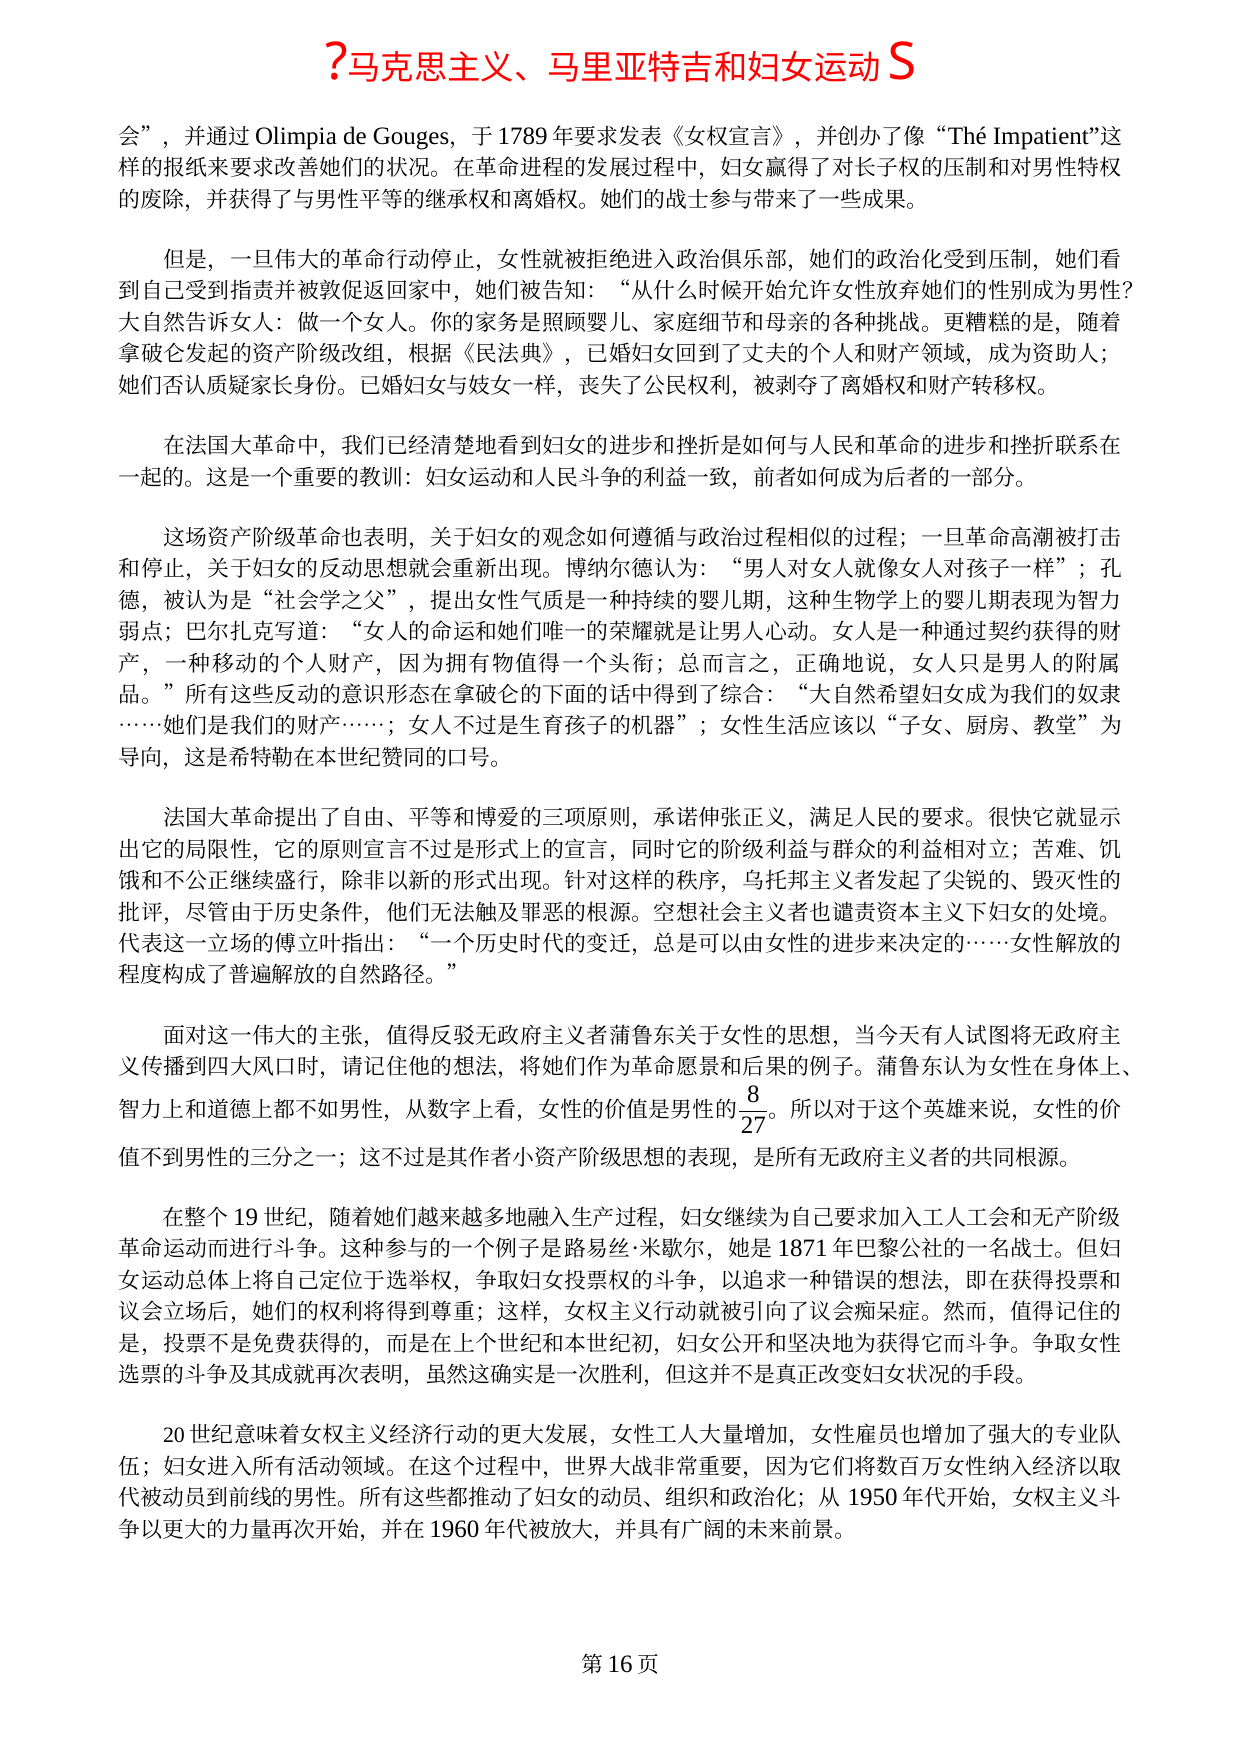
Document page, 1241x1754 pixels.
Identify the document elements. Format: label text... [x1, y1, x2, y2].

text 在法国大革命中，我们已经清楚地看到妇女的进步和挫折是如何与人民和革命的进步和挫折联系在一起的。这是一个重要的教训：妇女运动和人民斗争的利益一致，前者如何成为后者的一部分。 [118, 428, 1122, 491]
text 会”，并通过Olimpia de Gouges，于1789年要求发表《女权宣言》，并创办了像“Thé Impatient”这样的报纸来要求改善她们的状况。在革命进程的发展过程中，妇女赢得了对长子权的压制和对男性特权的废除，并获得了与男性平等的继承权和离婚权。她们的战士参与带来了一些成果。 [118, 119, 1122, 213]
text 面对这一伟大的主张，值得反驳无政府主义者蒲鲁东关于女性的思想，当今天有人试图将无政府主义传播到四大风口时，请记住他的想法，将她们作为革命愿景和后果的例子。蒲鲁东认为女性在身体上、智力上和道德上都不如男性，从数字上看，女性的价值是男性的。所以对于这个英雄来说，女性的价值不到男性的三分之一；这不过是其作者小资产阶级思想的表现，是所有无政府主义者的共同根源。 [118, 1018, 1122, 1171]
text 20世纪意味着女权主义经济行动的更大发展，女性工人大量增加，女性雇员也增加了强大的专业队伍；妇女进入所有活动领域。在这个过程中，世界大战非常重要，因为它们将数百万女性纳入经济以取代被动员到前线的男性。所有这些都推动了妇女的动员、组织和政治化；从1950年代开始，女权主义斗争以更大的力量再次开始，并在1960年代被放大，并具有广阔的未来前景。 [118, 1417, 1122, 1543]
text 在整个19世纪，随着她们越来越多地融入生产过程，妇女继续为自己要求加入工人工会和无产阶级革命运动而进行斗争。这种参与的一个例子是路易丝·米歇尔，她是1871年巴黎公社的一名战士。但妇女运动总体上将自己定位于选举权，争取妇女投票权的斗争，以追求一种错误的想法，即在获得投票和议会立场后，她们的权利将得到尊重；这样，女权主义行动就被引向了议会痴呆症。然而，值得记住的是，投票不是免费获得的，而是在上个世纪和本世纪初，妇女公开和坚决地为获得它而斗争。争取女性选票的斗争及其成就再次表明，虽然这确实是一次胜利，但这并不是真正改变妇女状况的手段。 [118, 1200, 1122, 1389]
text 法国大革命提出了自由、平等和博爱的三项原则，承诺伸张正义，满足人民的要求。很快它就显示出它的局限性，它的原则宣言不过是形式上的宣言，同时它的阶级利益与群众的利益相对立；苦难、饥饿和不公正继续盛行，除非以新的形式出现。针对这样的秩序，乌托邦主义者发起了尖锐的、毁灭性的批评，尽管由于历史条件，他们无法触及罪恶的根源。空想社会主义者也谴责资本主义下妇女的处境。代表这一立场的傅立叶指出：“一个历史时代的变迁，总是可以由女性的进步来决定的……女性解放的程度构成了普遍解放的自然路径。” [118, 800, 1122, 989]
text 但是，一旦伟大的革命行动停止，女性就被拒绝进入政治俱乐部，她们的政治化受到压制，她们看到自己受到指责并被敦促返回家中，她们被告知：“从什么时候开始允许女性放弃她们的性别成为男性？大自然告诉女人：做一个女人。你的家务是照顾婴儿、家庭细节和母亲的各种挑战。更糟糕的是，随着拿破仑发起的资产阶级改组，根据《民法典》，已婚妇女回到了丈夫的个人和财产领域，成为资助人；她们否认质疑家长身份。已婚妇女与妓女一样，丧失了公民权利，被剥夺了离婚权和财产转移权。 [118, 242, 1122, 399]
text 这场资产阶级革命也表明，关于妇女的观念如何遵循与政治过程相似的过程；一旦革命高潮被打击和停止，关于妇女的反动思想就会重新出现。博纳尔德认为：“男人对女人就像女人对孩子一样”；孔德，被认为是“社会学之父”，提出女性气质是一种持续的婴儿期，这种生物学上的婴儿期表现为智力弱点；巴尔扎克写道：“女人的命运和她们唯一的荣耀就是让男人心动。女人是一种通过契约获得的财产，一种移动的个人财产，因为拥有物值得一个头衔；总而言之，正确地说，女人只是男人的附属品。”所有这些反动的意识形态在拿破仑的下面的话中得到了综合：“大自然希望妇女成为我们的奴隶……她们是我们的财产……；女人不过是生育孩子的机器”；女性生活应该以“子女、厨房、教堂”为导向，这是希特勒在本世纪赞同的口号。 [118, 520, 1122, 772]
